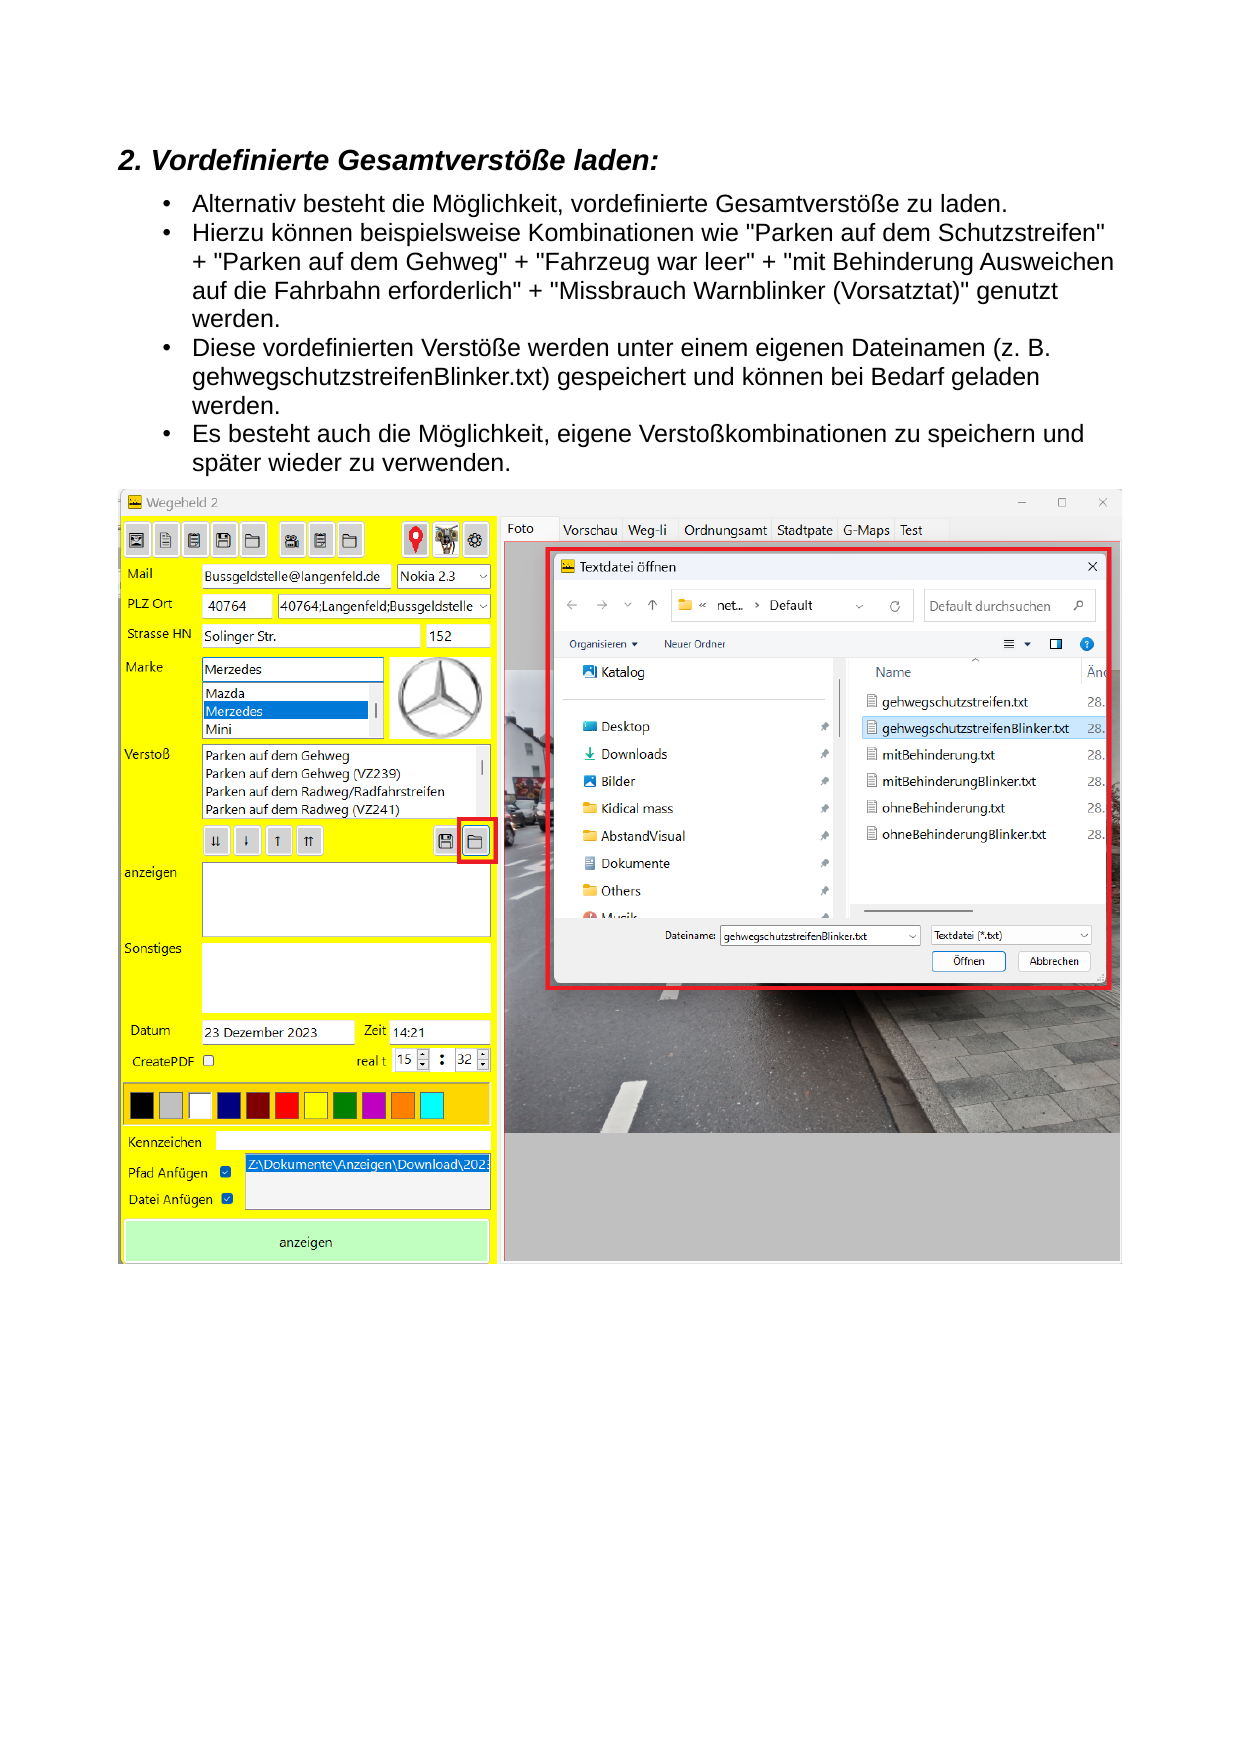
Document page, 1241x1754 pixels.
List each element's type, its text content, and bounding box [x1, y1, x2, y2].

subtitle 2. Vordefinierte Gesamtverstöße laden: [118, 143, 1122, 177]
list Alternativ besteht die Möglichkeit, vordefinierte Gesamtverstöße zu laden. [162, 189, 1122, 218]
list Es besteht auch die Möglichkeit, eigene Verstoßkombinationen zu speichern und später wieder zu verwenden. [162, 419, 1122, 477]
list Hierzu können beispielsweise Kombinationen wie "Parken auf dem Schutzstreifen" + "Parken auf dem Gehweg" + "Fahrzeug war leer" + "mit Behinderung Ausweichen auf die Fahrbahn erforderlich" + "Missbrauch Warnblinker (Vorsatztat)" genutzt werden. [162, 218, 1122, 333]
list Diese vordefinierten Verstöße werden unter einem eigenen Dateinamen (z. B. gehwegschutzstreifenBlinker.txt) gespeichert und können bei Bedarf geladen werden. [162, 333, 1122, 419]
